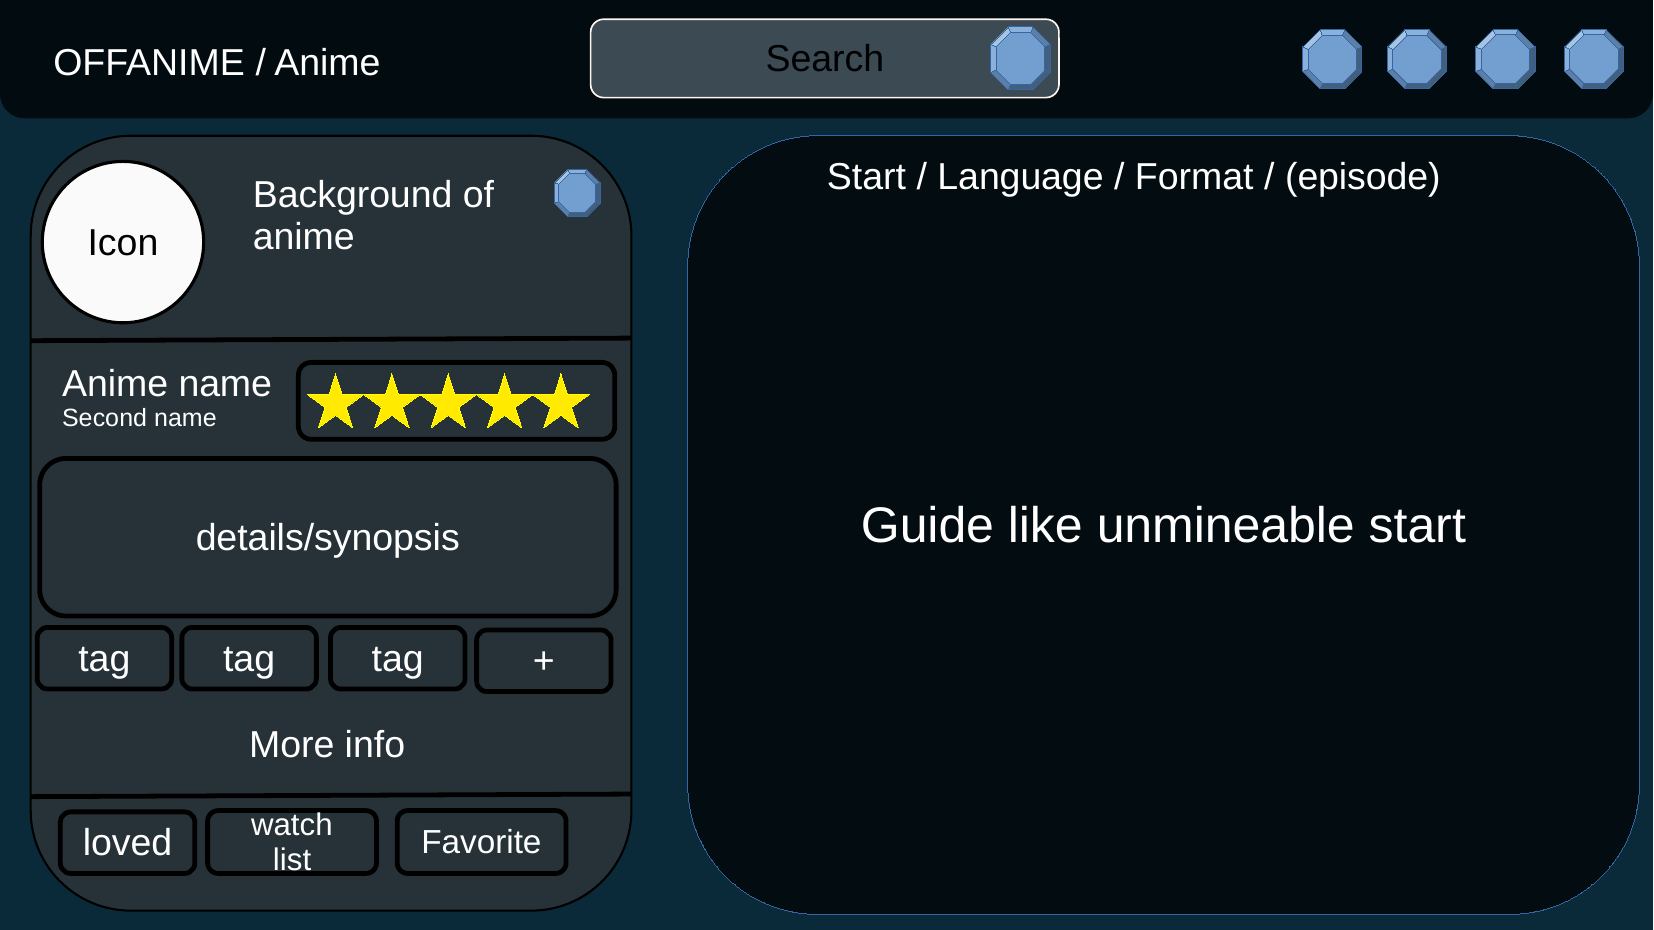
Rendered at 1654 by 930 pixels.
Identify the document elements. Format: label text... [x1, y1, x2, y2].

text_box More info [207, 712, 447, 778]
text_box tag [330, 627, 466, 689]
text_box Background of anime [238, 166, 523, 296]
text_box Guide like unmineable start [687, 135, 1640, 915]
text_box Start / Language / Format / (episode) [812, 148, 1463, 207]
text_box OFFANIME / Anime [29, 4, 405, 120]
text_box Anime name Second name [47, 354, 405, 459]
text_box [30, 135, 632, 338]
text_box Search [590, 19, 1059, 98]
text_box Icon [42, 161, 204, 323]
text_box tag [37, 627, 172, 689]
text_box watch list [207, 810, 377, 874]
text_box [30, 797, 632, 911]
text_box + [476, 630, 612, 692]
text_box tag [181, 627, 317, 689]
text_box [30, 341, 632, 794]
text_box [0, 0, 1653, 119]
text_box loved [60, 811, 195, 874]
text_box Favorite [397, 810, 567, 874]
text_box details/synopsis [39, 458, 617, 617]
text_box Anime name Second name [301, 365, 405, 436]
